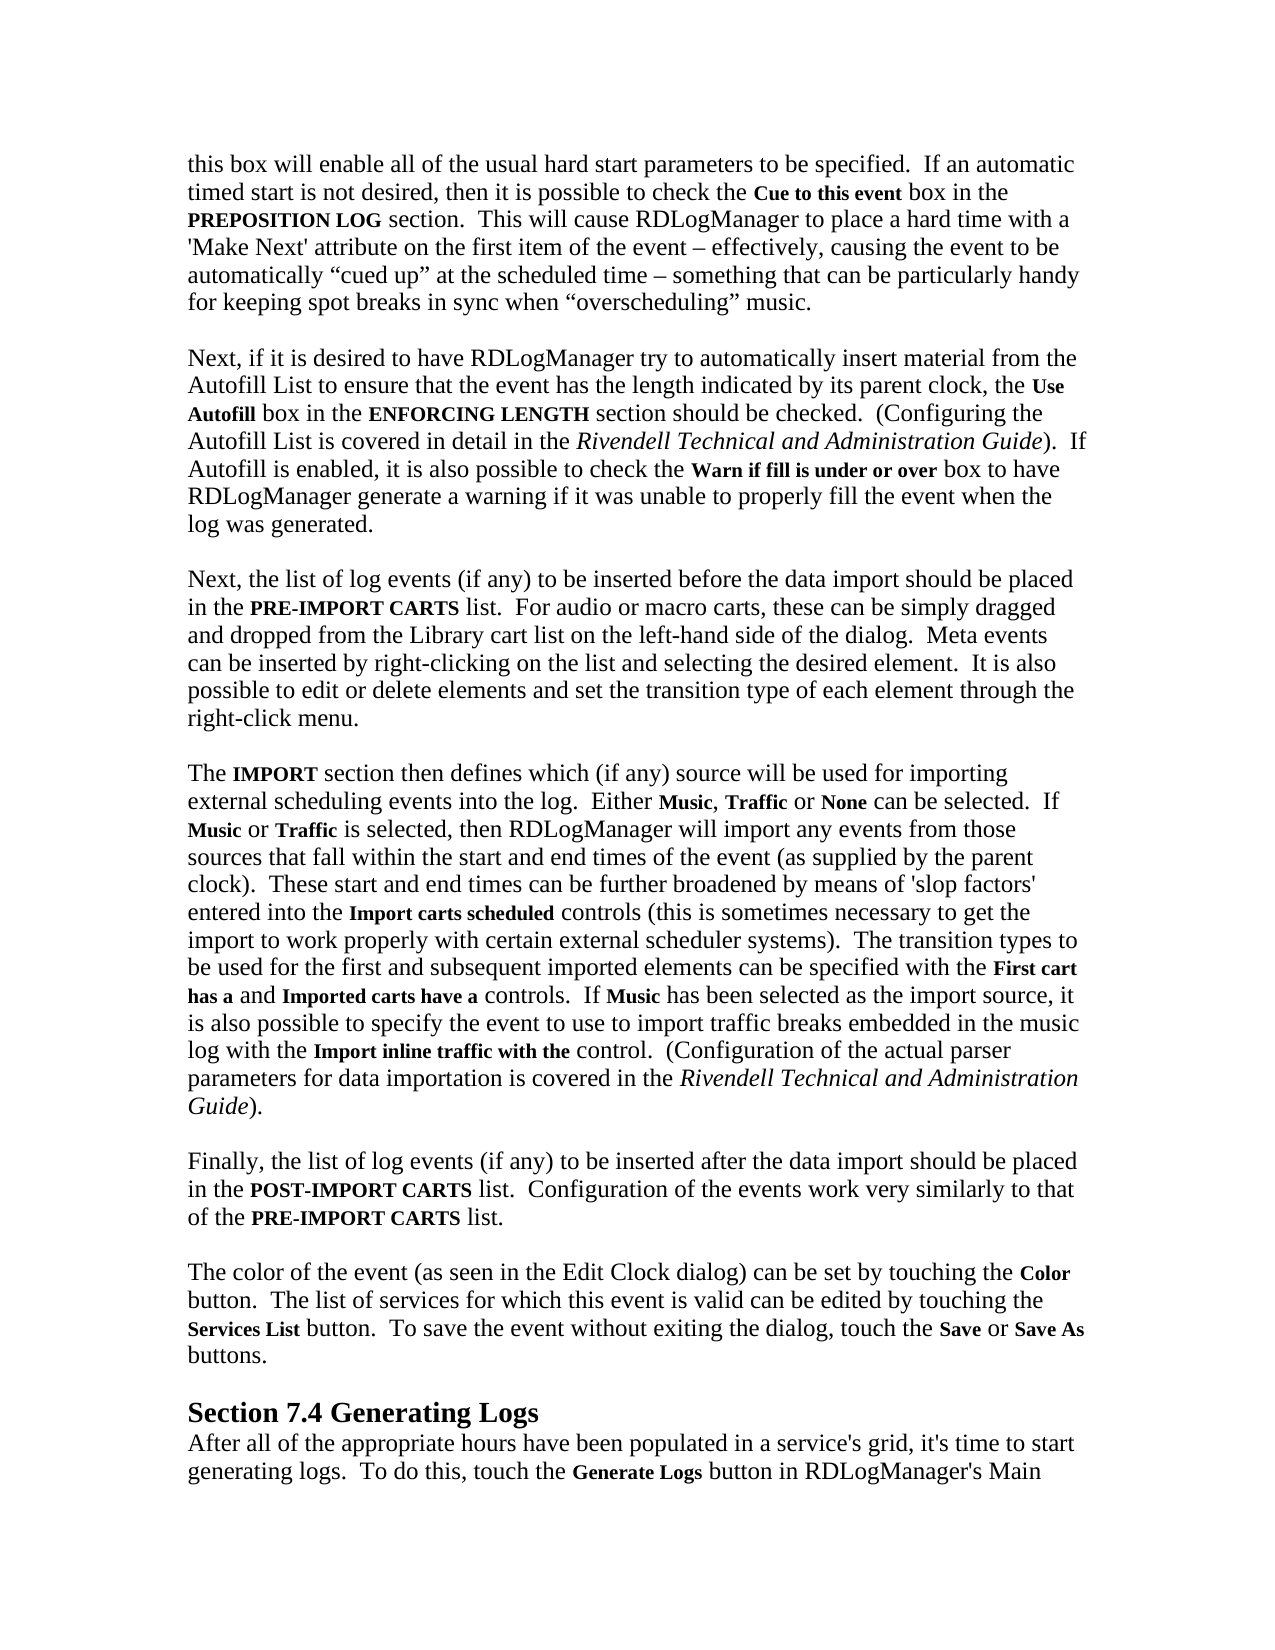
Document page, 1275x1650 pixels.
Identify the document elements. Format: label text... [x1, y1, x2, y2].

text Next, if it is desired to have RDLogManager try to automatically insert material from the Autofill List to ensure that the event has the length indicated by its parent clock, the Use Autofill box in the ENFORCING LENGTH section should be checked. (Configuring the Autofill List is covered in detail in the Rivendell Technical and Administration Guide). If Autofill is enabled, it is also possible to check the Warn if fill is under or over box to have RDLogManager generate a warning if it was unable to properly fill the event when the log was generated. [187, 344, 1087, 538]
text The IMPORT section then defines which (if any) source will be used for importing external scheduling events into the log. Either Music, Traffic or None can be selected. If Music or Traffic is selected, then RDLogManager will import any events from those sources that fall within the start and end times of the event (as supplied by the parent clock). These start and end times can be further broadened by means of 'slop factors' entered into the Import carts scheduled controls (this is sometimes necessary to get the import to work properly with certain external scheduler systems). The transition types to be used for the first and subsequent imported elements can be specified with the First cart has a and Imported carts have a controls. If Music has been selected as the import source, it is also possible to specify the event to use to import traffic breaks embedded in the music log with the Import inline traffic with the control. (Configuration of the actual parser parameters for data importation is covered in the Rivendell Technical and Administration Guide). [187, 759, 1087, 1120]
text Next, the list of log events (if any) to be inserted before the data import should be placed in the PRE-IMPORT CARTS list. For audio or macro carts, these can be simply dragged and dropped from the Library cart list on the left-hand side of the dialog. Meta events can be inserted by right-clicking on the list and selecting the desired element. It is also possible to edit or delete elements and set the transition type of each element through the right-click menu. [187, 566, 1087, 732]
text this box will enable all of the usual hard start parameters to be specified. If an automatic timed start is not desired, then it is possible to check the Cue to this event box in the PREPOSITION LOG section. This will cause RDLogManager to place a hard time with a 'Make Next' attribute on the first item of the event – effectively, causing the event to be automatically “cued up” at the scheduled time – something that can be particularly handy for keeping spot breaks in sync when “overscheduling” music. [187, 150, 1087, 316]
text Finally, the list of log events (if any) to be inserted after the data import should be placed in the POST-IMPORT CARTS list. Configuration of the events work very similarly to that of the PRE-IMPORT CARTS list. [187, 1147, 1087, 1231]
text After all of the appropriate hours have been populated in a service's grid, it's time to start generating logs. To do this, touch the Generate Logs button in RDLogManager's Main [187, 1429, 1087, 1484]
text The color of the event (as seen in the Edit Clock dialog) can be set by touching the Color button. The list of services for which this event is valid can be edited by touching the Services List button. To save the event without exiting the dialog, touch the Save or Save As buttons. [187, 1258, 1087, 1369]
text Section 7.4 Generating Logs [187, 1397, 1087, 1429]
